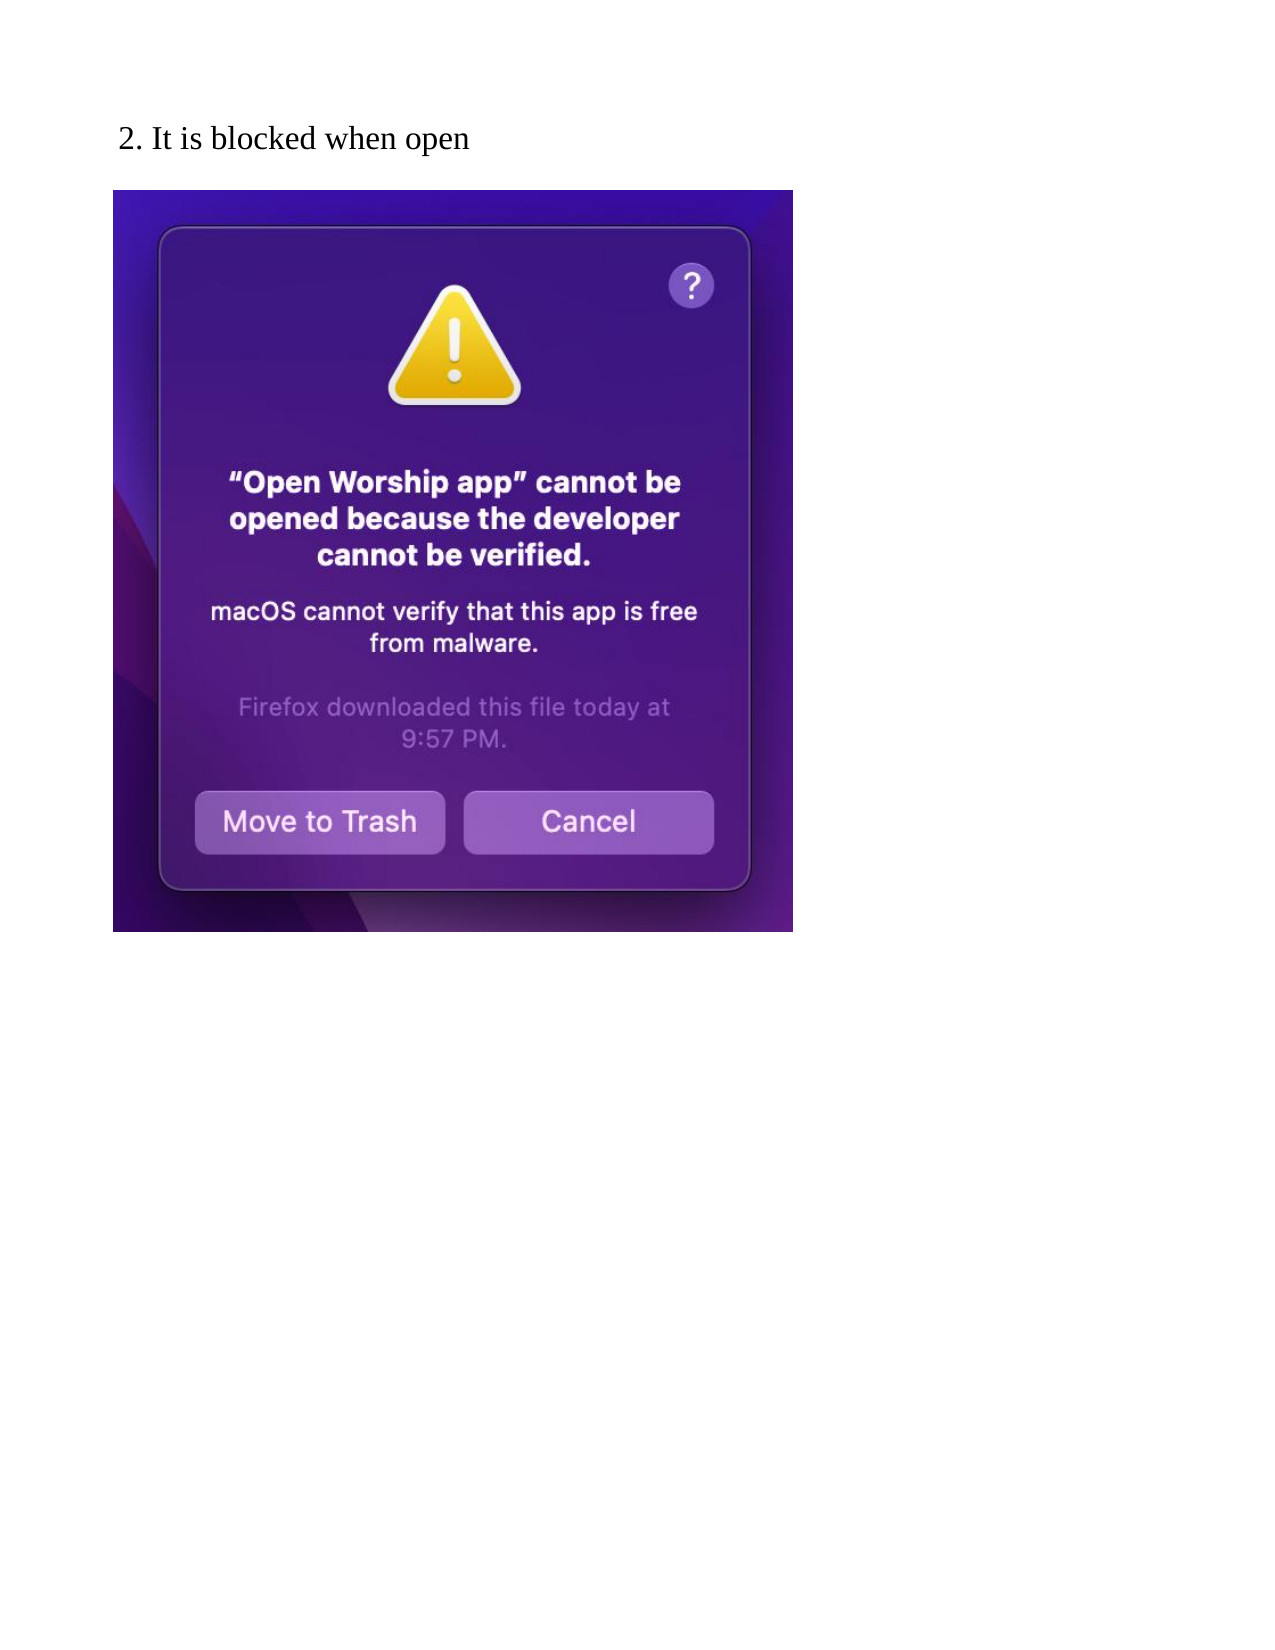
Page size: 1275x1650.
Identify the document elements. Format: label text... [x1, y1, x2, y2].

text 2. It is blocked when open [118, 118, 1157, 156]
picture [113, 190, 793, 932]
